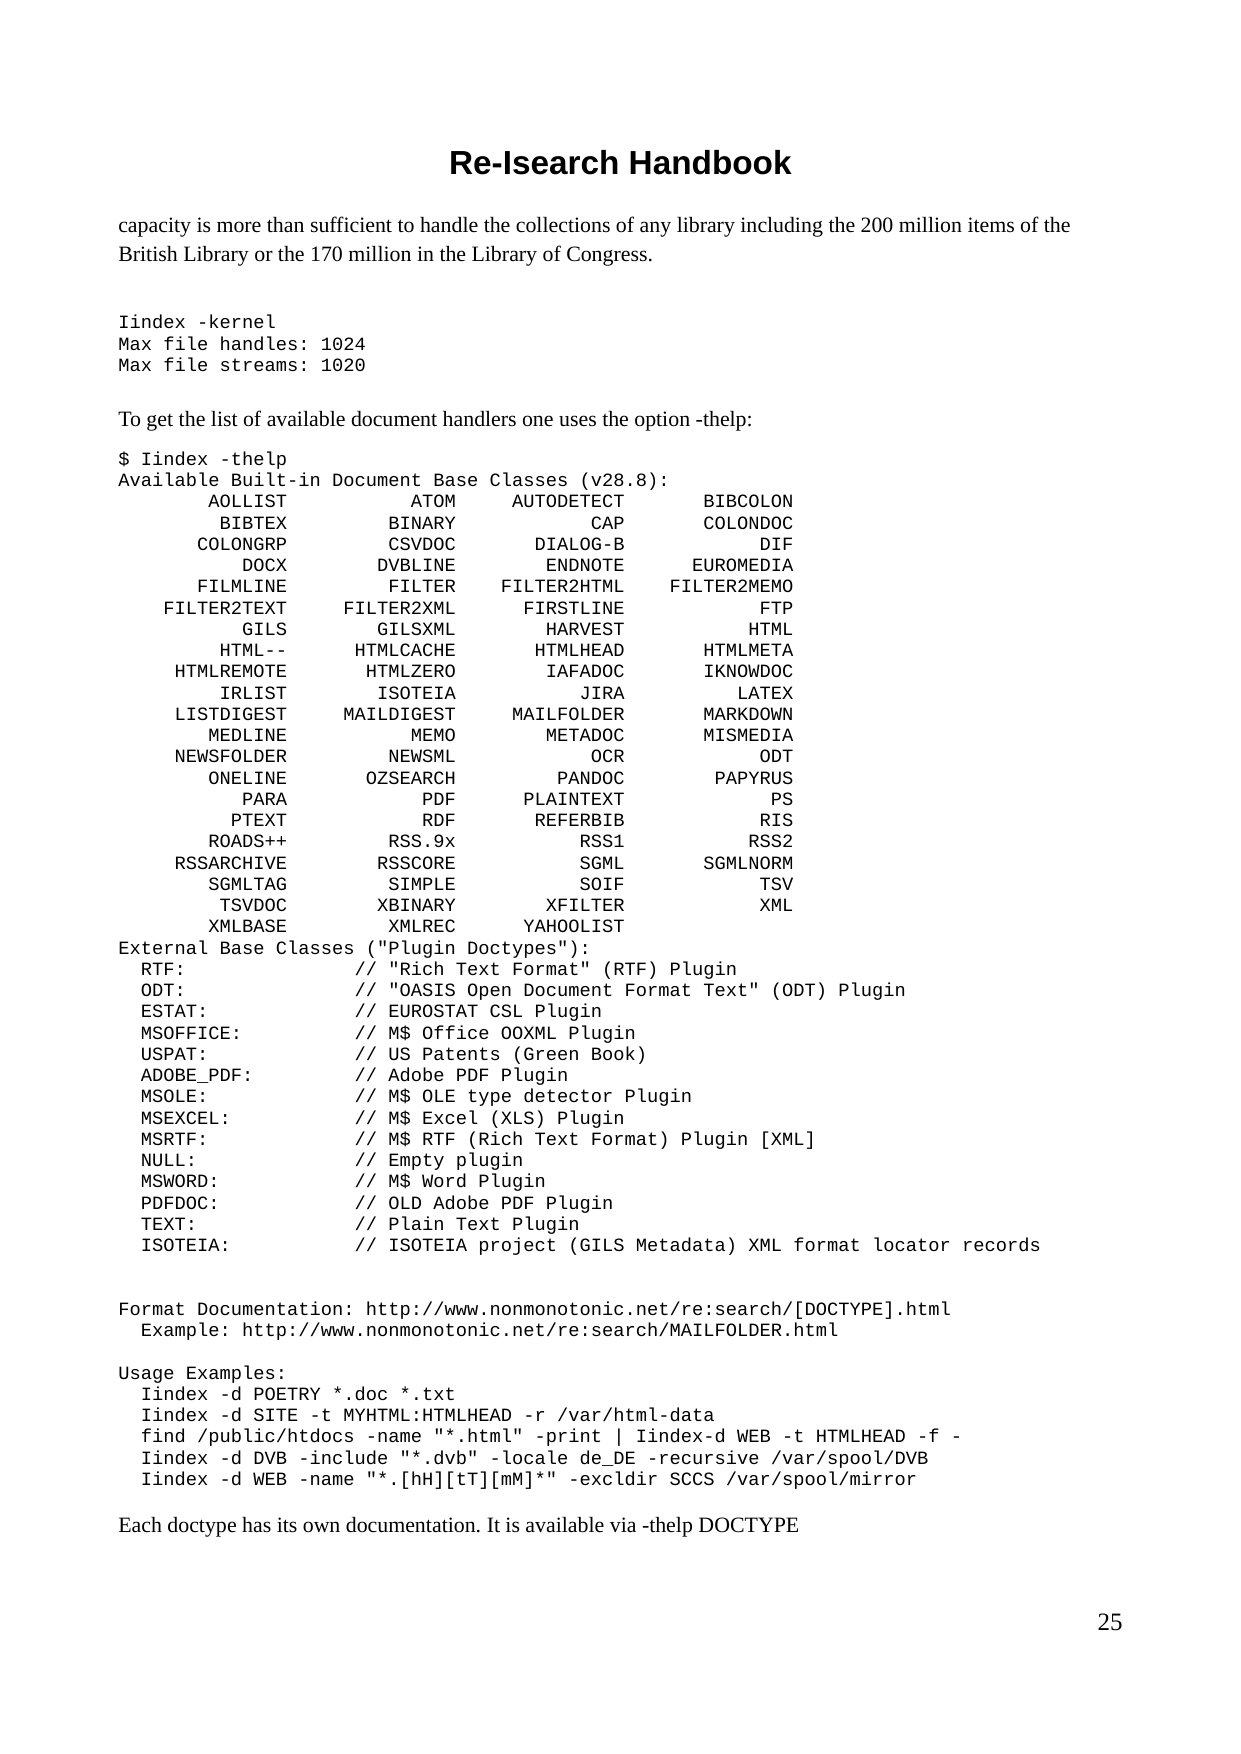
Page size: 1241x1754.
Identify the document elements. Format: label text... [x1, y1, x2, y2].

text PARA PDF PLAINTEXT PS [118, 790, 1122, 811]
text MSOFFICE: // M$ Office OOXML Plugin [118, 1023, 1122, 1045]
text To get the list of available document handlers one uses the option -thelp: [118, 406, 1122, 431]
text $ Iindex -thelp [118, 450, 1122, 471]
text SGMLTAG SIMPLE SOIF TSV [118, 875, 1122, 896]
text External Base Classes ("Plugin Doctypes"): [118, 938, 1122, 960]
text MEDLINE MEMO METADOC MISMEDIA [118, 726, 1122, 747]
text GILS GILSXML HARVEST HTML [118, 620, 1122, 641]
text USPAT: // US Patents (Green Book) [118, 1045, 1122, 1066]
text ONELINE OZSEARCH PANDOC PAPYRUS [118, 768, 1122, 790]
text Iindex -d POETRY *.doc *.txt [118, 1385, 1122, 1406]
text ESTAT: // EUROSTAT CSL Plugin [118, 1002, 1122, 1023]
text NULL: // Empty plugin [118, 1151, 1122, 1172]
text RTF: // "Rich Text Format" (RTF) Plugin [118, 960, 1122, 981]
text MSOLE: // M$ OLE type detector Plugin [118, 1087, 1122, 1108]
text Usage Examples: [118, 1363, 1122, 1385]
text find /public/htdocs -name "*.html" -print | Iindex-d WEB -t HTMLHEAD -f - [118, 1427, 1122, 1448]
text RSSARCHIVE RSSCORE SGML SGMLNORM [118, 853, 1122, 875]
text PDFDOC: // OLD Adobe PDF Plugin [118, 1193, 1122, 1215]
text FILTER2TEXT FILTER2XML FIRSTLINE FTP [118, 598, 1122, 620]
text ROADS++ RSS.9x RSS1 RSS2 [118, 832, 1122, 853]
text ISOTEIA: // ISOTEIA project (GILS Metadata) XML format locator records [118, 1236, 1122, 1257]
text Iindex -d SITE -t MYHTML:HTMLHEAD -r /var/html-data [118, 1406, 1122, 1427]
text capacity is more than sufficient to handle the collections of any library including the 200 million items of the British Library or the 170 million in the Library of Congress. [118, 212, 1122, 266]
text HTML-- HTMLCACHE HTMLHEAD HTMLMETA [118, 641, 1122, 662]
text FILMLINE FILTER FILTER2HTML FILTER2MEMO [118, 577, 1122, 598]
text Available Built-in Document Base Classes (v28.8): [118, 471, 1122, 492]
text COLONGRP CSVDOC DIALOG-B DIF [118, 535, 1122, 556]
text Format Documentation: http://www.nonmonotonic.net/re:search/[DOCTYPE].html [118, 1300, 1122, 1321]
text IRLIST ISOTEIA JIRA LATEX [118, 683, 1122, 705]
text Iindex -d WEB -name "*.[hH][tT][mM]*" -excldir SCCS /var/spool/mirror [118, 1470, 1122, 1491]
text Max file streams: 1020 [118, 356, 1122, 377]
text TSVDOC XBINARY XFILTER XML [118, 896, 1122, 917]
text BIBTEX BINARY CAP COLONDOC [118, 513, 1122, 535]
text LISTDIGEST MAILDIGEST MAILFOLDER MARKDOWN [118, 705, 1122, 726]
text Iindex -kernel [118, 313, 1122, 334]
text MSWORD: // M$ Word Plugin [118, 1172, 1122, 1193]
text NEWSFOLDER NEWSML OCR ODT [118, 747, 1122, 768]
text HTMLREMOTE HTMLZERO IAFADOC IKNOWDOC [118, 662, 1122, 683]
text MSRTF: // M$ RTF (Rich Text Format) Plugin [XML] [118, 1130, 1122, 1151]
text XMLBASE XMLREC YAHOOLIST [118, 917, 1122, 938]
text PTEXT RDF REFERBIB RIS [118, 811, 1122, 832]
text ADOBE_PDF: // Adobe PDF Plugin [118, 1066, 1122, 1087]
text AOLLIST ATOM AUTODETECT BIBCOLON [118, 492, 1122, 513]
text ODT: // "OASIS Open Document Format Text" (ODT) Plugin [118, 981, 1122, 1002]
text Iindex -d DVB -include "*.dvb" -locale de_DE -recursive /var/spool/DVB [118, 1448, 1122, 1470]
text TEXT: // Plain Text Plugin [118, 1215, 1122, 1236]
text Each doctype has its own documentation. It is available via -thelp DOCTYPE [118, 1512, 1122, 1537]
text MSEXCEL: // M$ Excel (XLS) Plugin [118, 1108, 1122, 1130]
text DOCX DVBLINE ENDNOTE EUROMEDIA [118, 556, 1122, 577]
text Max file handles: 1024 [118, 334, 1122, 356]
text Example: http://www.nonmonotonic.net/re:search/MAILFOLDER.html [118, 1321, 1122, 1342]
